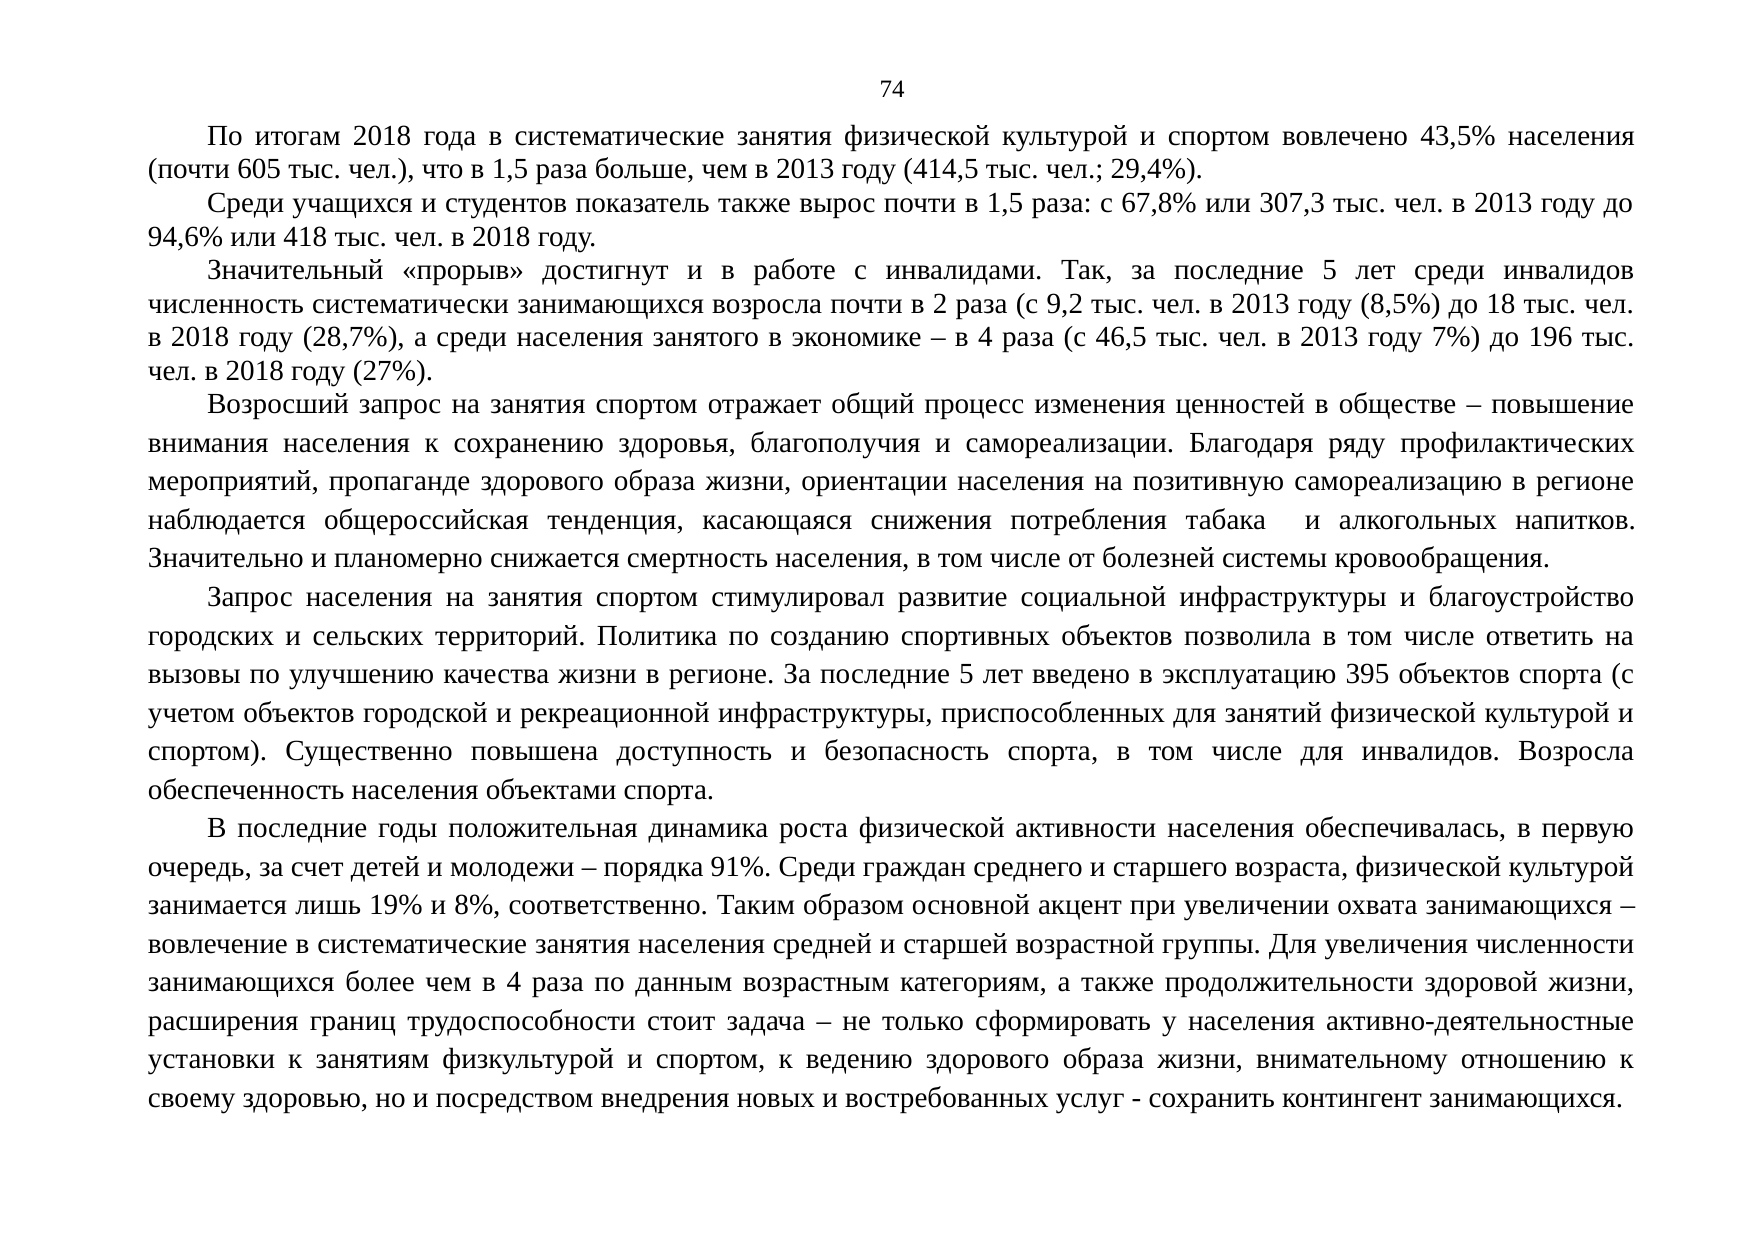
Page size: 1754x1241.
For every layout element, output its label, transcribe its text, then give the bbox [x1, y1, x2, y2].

text По итогам 2018 года в систематические занятия физической культурой и спортом вовлечено 43,5% населения (почти 605 тыс. чел.), что в 1,5 раза больше, чем в 2013 году (414,5 тыс. чел.; 29,4%). [148, 118, 1636, 185]
text Значительный «прорыв» достигнут и в работе с инвалидами. Так, за последние 5 лет среди инвалидов численность систематически занимающихся возросла почти в 2 раза (с 9,2 тыс. чел. в 2013 году (8,5%) до 18 тыс. чел. в 2018 году (28,7%), а среди населения занятого в экономике – в 4 раза (с 46,5 тыс. чел. в 2013 году 7%) до 196 тыс. чел. в 2018 году (27%). [148, 252, 1636, 386]
text В последние годы положительная динамика роста физической активности населения обеспечивалась, в первую очередь, за счет детей и молодежи – порядка 91%. Среди граждан среднего и старшего возраста, физической культурой занимается лишь 19% и 8%, соответственно. Таким образом основной акцент при увеличении охвата занимающихся – вовлечение в систематические занятия населения средней и старшей возрастной группы. Для увеличения численности занимающихся более чем в 4 раза по данным возрастным категориям, а также продолжительности здоровой жизни, расширения границ трудоспособности стоит задача – не только сформировать у населения активно-деятельностные установки к занятиям физкультурой и спортом, к ведению здорового образа жизни, внимательному отношению к своему здоровью, но и посредством внедрения новых и востребованных услуг - сохранить контингент занимающихся. [148, 810, 1636, 1114]
text Запрос населения на занятия спортом стимулировал развитие социальной инфраструктуры и благоустройство городских и сельских территорий. Политика по созданию спортивных объектов позволила в том числе ответить на вызовы по улучшению качества жизни в регионе. За последние 5 лет введено в эксплуатацию 395 объектов спорта (с учетом объектов городской и рекреационной инфраструктуры, приспособленных для занятий физической культурой и спортом). Существенно повышена доступность и безопасность спорта, в том числе для инвалидов. Возросла обеспеченность населения объектами спорта. [148, 579, 1636, 805]
text Возросший запрос на занятия спортом отражает общий процесс изменения ценностей в обществе – повышение внимания населения к сохранению здоровья, благополучия и самореализации. Благодаря ряду профилактических мероприятий, пропаганде здорового образа жизни, ориентации населения на позитивную самореализацию в регионе наблюдается общероссийская тенденция, касающаяся снижения потребления табака и алкогольных напитков. Значительно и планомерно снижается смертность населения, в том числе от болезней системы кровообращения. [148, 386, 1636, 574]
text Среди учащихся и студентов показатель также вырос почти в 1,5 раза: с 67,8% или 307,3 тыс. чел. в 2013 году до 94,6% или 418 тыс. чел. в 2018 году. [148, 185, 1636, 252]
